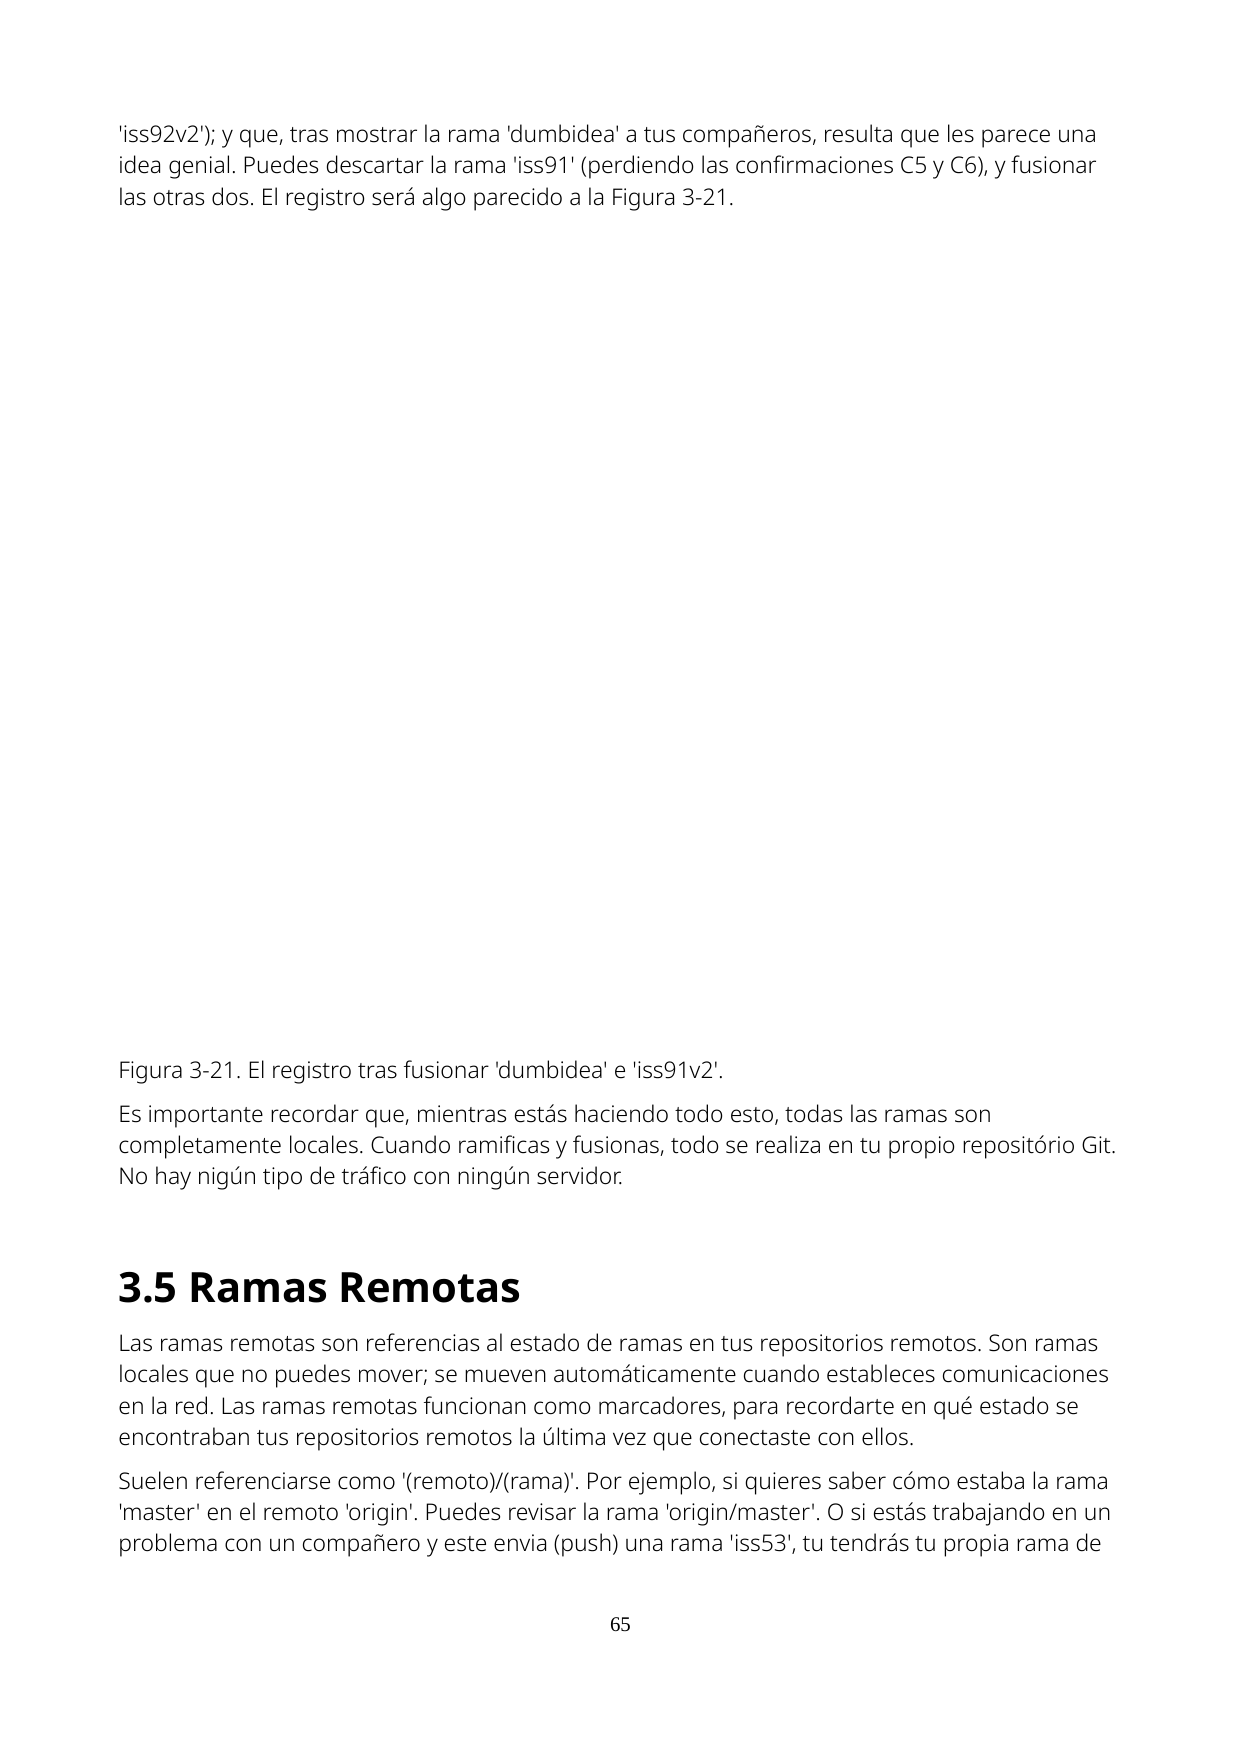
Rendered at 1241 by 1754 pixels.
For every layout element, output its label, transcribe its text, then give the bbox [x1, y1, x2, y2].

subtitle 3.5 Ramas Remotas [118, 1258, 1122, 1314]
text Es importante recordar que, mientras estás haciendo todo esto, todas las ramas son completamente locales. Cuando ramificas y fusionas, todo se realiza en tu propio repositório Git. No hay nigún tipo de tráfico con ningún servidor. [118, 1098, 1122, 1192]
text Figura 3-21. El registro tras fusionar 'dumbidea' e 'iss91v2'. [118, 1023, 1122, 1085]
text Suelen referenciarse como '(remoto)/(rama)'. Por ejemplo, si quieres saber cómo estaba la rama 'master' en el remoto 'origin'. Puedes revisar la rama 'origin/master'. O si estás trabajando en un problema con un compañero y este envia (push) una rama 'iss53', tu tendrás tu propia rama de [118, 1464, 1122, 1558]
text 'iss92v2'); y que, tras mostrar la rama 'dumbidea' a tus compañeros, resulta que les parece una idea genial. Puedes descartar la rama 'iss91' (perdiendo las confirmaciones C5 y C6), y fusionar las otras dos. El registro será algo parecido a la Figura 3-21. [118, 118, 1122, 212]
text Las ramas remotas son referencias al estado de ramas en tus repositorios remotos. Son ramas locales que no puedes mover; se mueven automáticamente cuando estableces comunicaciones en la red. Las ramas remotas funcionan como marcadores, para recordarte en qué estado se encontraban tus repositorios remotos la última vez que conectaste con ellos. [118, 1327, 1122, 1452]
